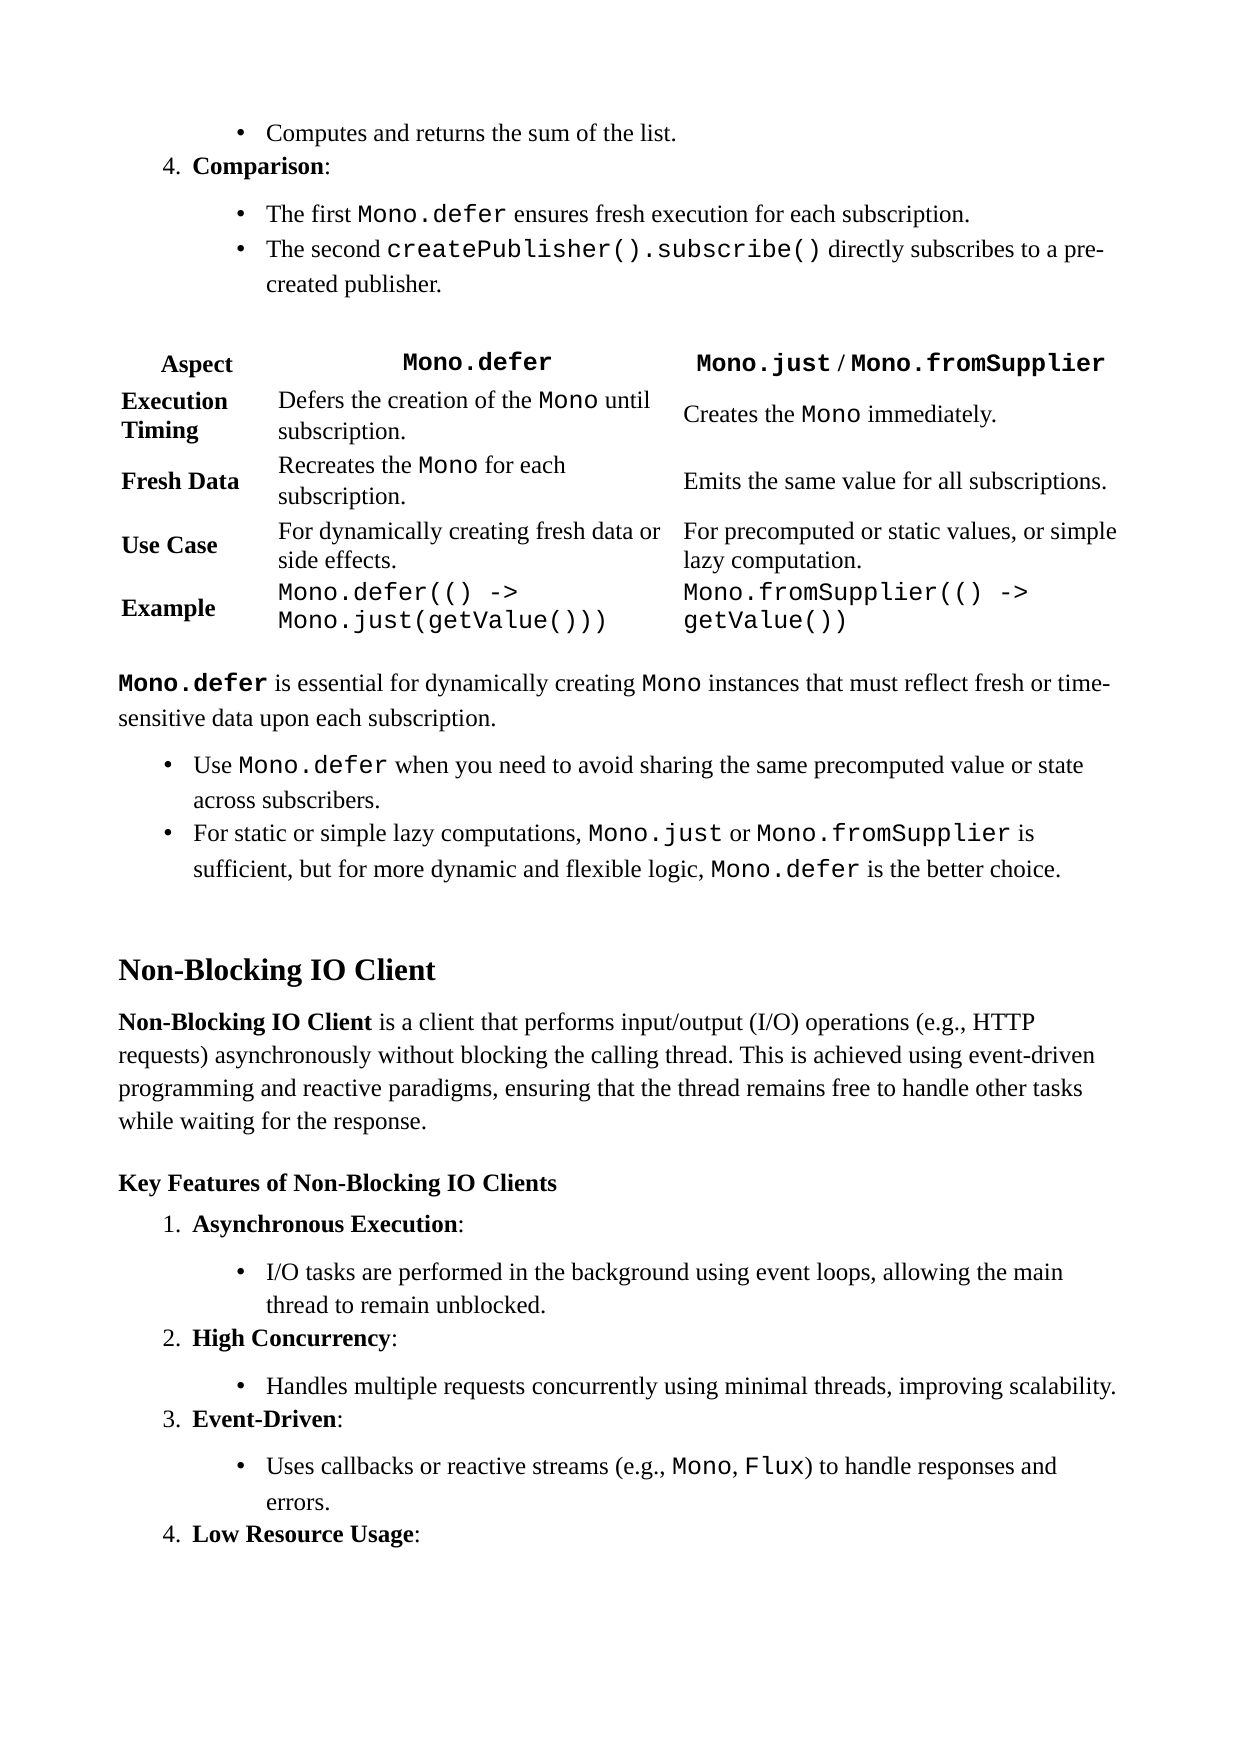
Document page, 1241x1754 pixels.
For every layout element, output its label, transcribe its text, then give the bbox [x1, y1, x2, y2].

list Handles multiple requests concurrently using minimal threads, improving scalability. [236, 1371, 1122, 1399]
list The first Mono.defer ensures fresh execution for each subscription. [236, 199, 1122, 229]
list Computes and returns the sum of the list. [236, 118, 1122, 147]
subtitle Key Features of Non-Blocking IO Clients [118, 1168, 1122, 1197]
table_cell Mono.fromSupplier(() -> getValue()) [680, 576, 1122, 639]
table_cell Fresh Data [118, 448, 275, 513]
table_header Aspect [118, 346, 275, 382]
text Mono.defer is essential for dynamically creating Mono instances that must reflect fresh or time-sensitive data upon each subscription. [118, 668, 1122, 732]
table_cell Example [118, 576, 275, 639]
table_cell Mono.defer(() -> Mono.just(getValue())) [275, 576, 680, 639]
table_header Mono.just / Mono.fromSupplier [680, 346, 1122, 382]
table_cell For dynamically creating fresh data or side effects. [275, 513, 680, 576]
list Asynchronous Execution: [162, 1209, 1122, 1238]
list Uses callbacks or reactive streams (e.g., Mono, Flux) to handle responses and errors. [236, 1451, 1122, 1515]
list Low Resource Usage: [162, 1519, 1122, 1548]
list The second createPublisher().subscribe() directly subscribes to a pre-created publisher. [236, 234, 1122, 298]
table_cell For precomputed or static values, or simple lazy computation. [680, 513, 1122, 576]
table_cell Execution Timing [118, 382, 275, 448]
list For static or simple lazy computations, Mono.just or Mono.fromSupplier is sufficient, but for more dynamic and flexible logic, Mono.defer is the better choice. [164, 818, 1122, 884]
table_cell Use Case [118, 513, 275, 576]
list Comparison: [162, 151, 1122, 180]
table_cell Recreates the Mono for each subscription. [275, 448, 680, 513]
table_header Mono.defer [275, 346, 680, 382]
list High Concurrency: [162, 1323, 1122, 1352]
table_cell Creates the Mono immediately. [680, 382, 1122, 448]
list I/O tasks are performed in the background using event loops, allowing the main thread to remain unblocked. [236, 1257, 1122, 1319]
list Use Mono.defer when you need to avoid sharing the same precomputed value or state across subscribers. [164, 750, 1122, 814]
text Non-Blocking IO Client is a client that performs input/output (I/O) operations (e.g., HTTP requests) asynchronously without blocking the calling thread. This is achieved using event-driven programming and reactive paradigms, ensuring that the thread remains free to handle other tasks while waiting for the response. [118, 1007, 1122, 1135]
table_cell Emits the same value for all subscriptions. [680, 448, 1122, 513]
table_cell Defers the creation of the Mono until subscription. [275, 382, 680, 448]
list Event-Driven: [162, 1404, 1122, 1433]
text Non-Blocking IO Client [118, 951, 1122, 987]
